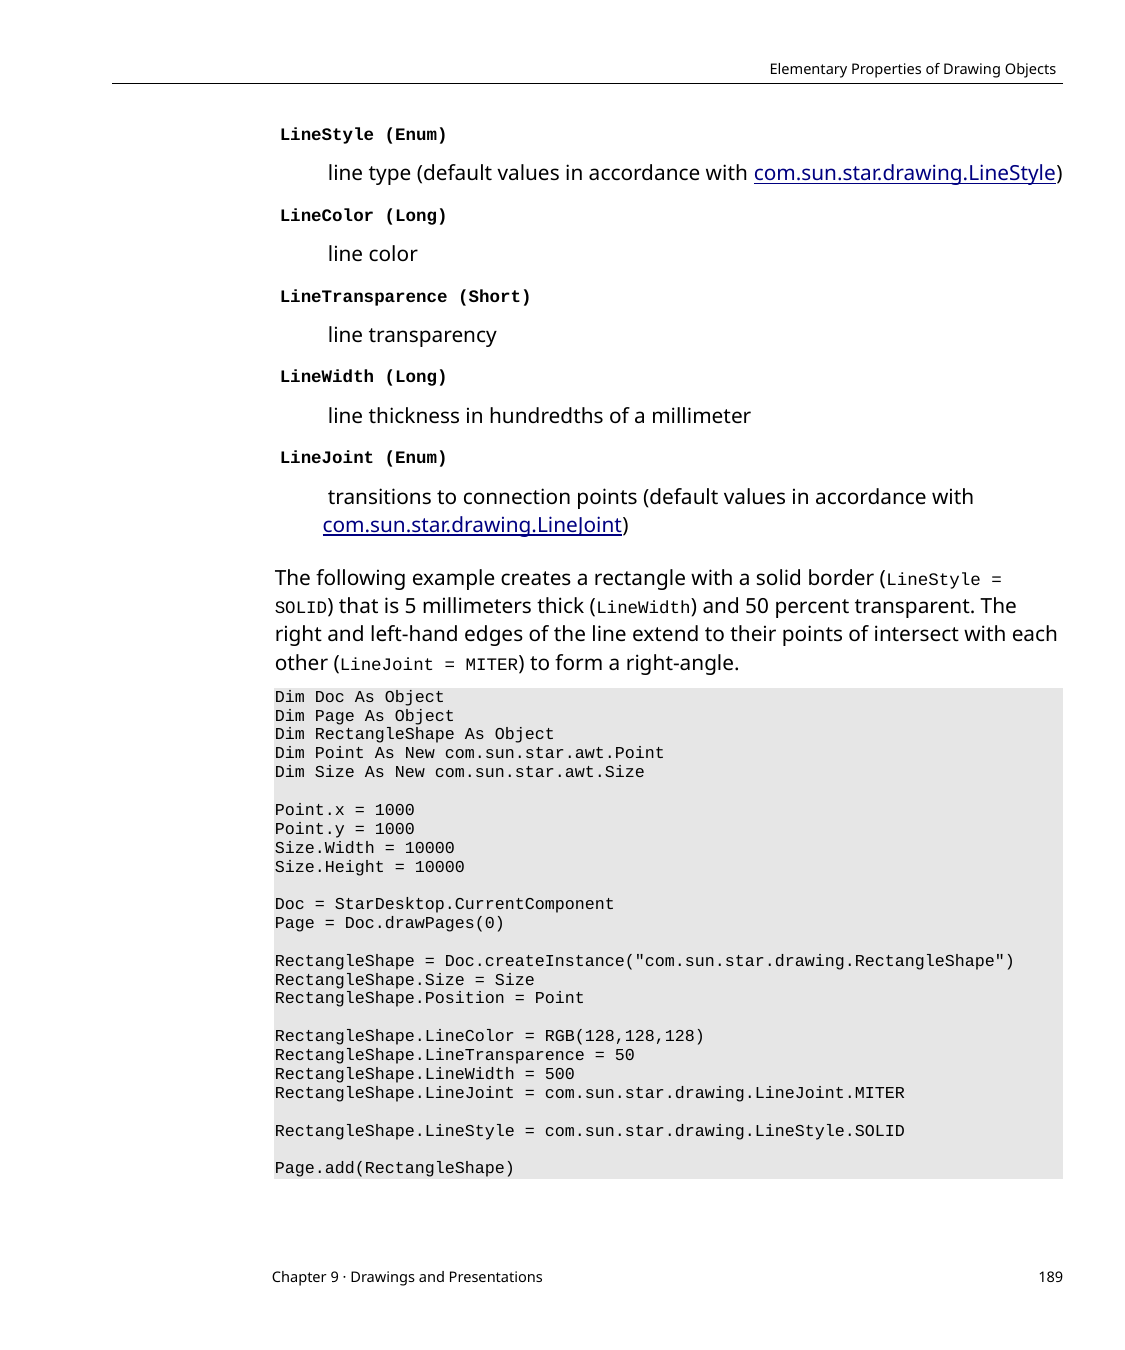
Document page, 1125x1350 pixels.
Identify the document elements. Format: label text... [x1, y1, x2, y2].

list LineStyle (Enum) [274, 118, 1063, 147]
list LineWidth (Long) [274, 361, 1063, 389]
list LineTransparence (Short) [274, 280, 1063, 308]
list line color [322, 239, 1063, 268]
text Dim Doc As Object Dim Page As Object Dim RectangleShape As Object Dim Point As New com.sun.star.awt.Point Dim Size As New com.sun.star.awt.Size Point.x = 1000 Point.y = 1000 Size.Width = 10000 Size.Height = 10000 Doc = StarDesktop.CurrentComponent Page = Doc.drawPages(0) RectangleShape = Doc.createInstance("com.sun.star.drawing.RectangleShape") RectangleShape.Size = Size RectangleShape.Position = Point RectangleShape.LineColor = RGB(128,128,128) RectangleShape.LineTransparence = 50 RectangleShape.LineWidth = 500 RectangleShape.LineJoint = com.sun.star.drawing.LineJoint.MITER RectangleShape.LineStyle = com.sun.star.drawing.LineStyle.SOLID Page.add(RectangleShape) [274, 688, 1063, 1179]
list LineColor (Long) [274, 199, 1063, 227]
list line thickness in hundredths of a millimeter [322, 401, 1063, 429]
text The following example creates a rectangle with a solid border (LineStyle = SOLID) that is 5 millimeters thick (LineWidth) and 50 percent transparent. The right and left-hand edges of the line extend to their points of intersect with each other (LineJoint = MITER) to form a right-angle. [274, 563, 1063, 676]
list LineJoint (Enum) [274, 441, 1063, 470]
list line transparency [322, 320, 1063, 349]
list line type (default values in accordance with com.sun.star.drawing.LineStyle) [322, 158, 1063, 187]
list transitions to connection points (default values in accordance with com.sun.star.drawing.LineJoint) [322, 482, 1063, 539]
